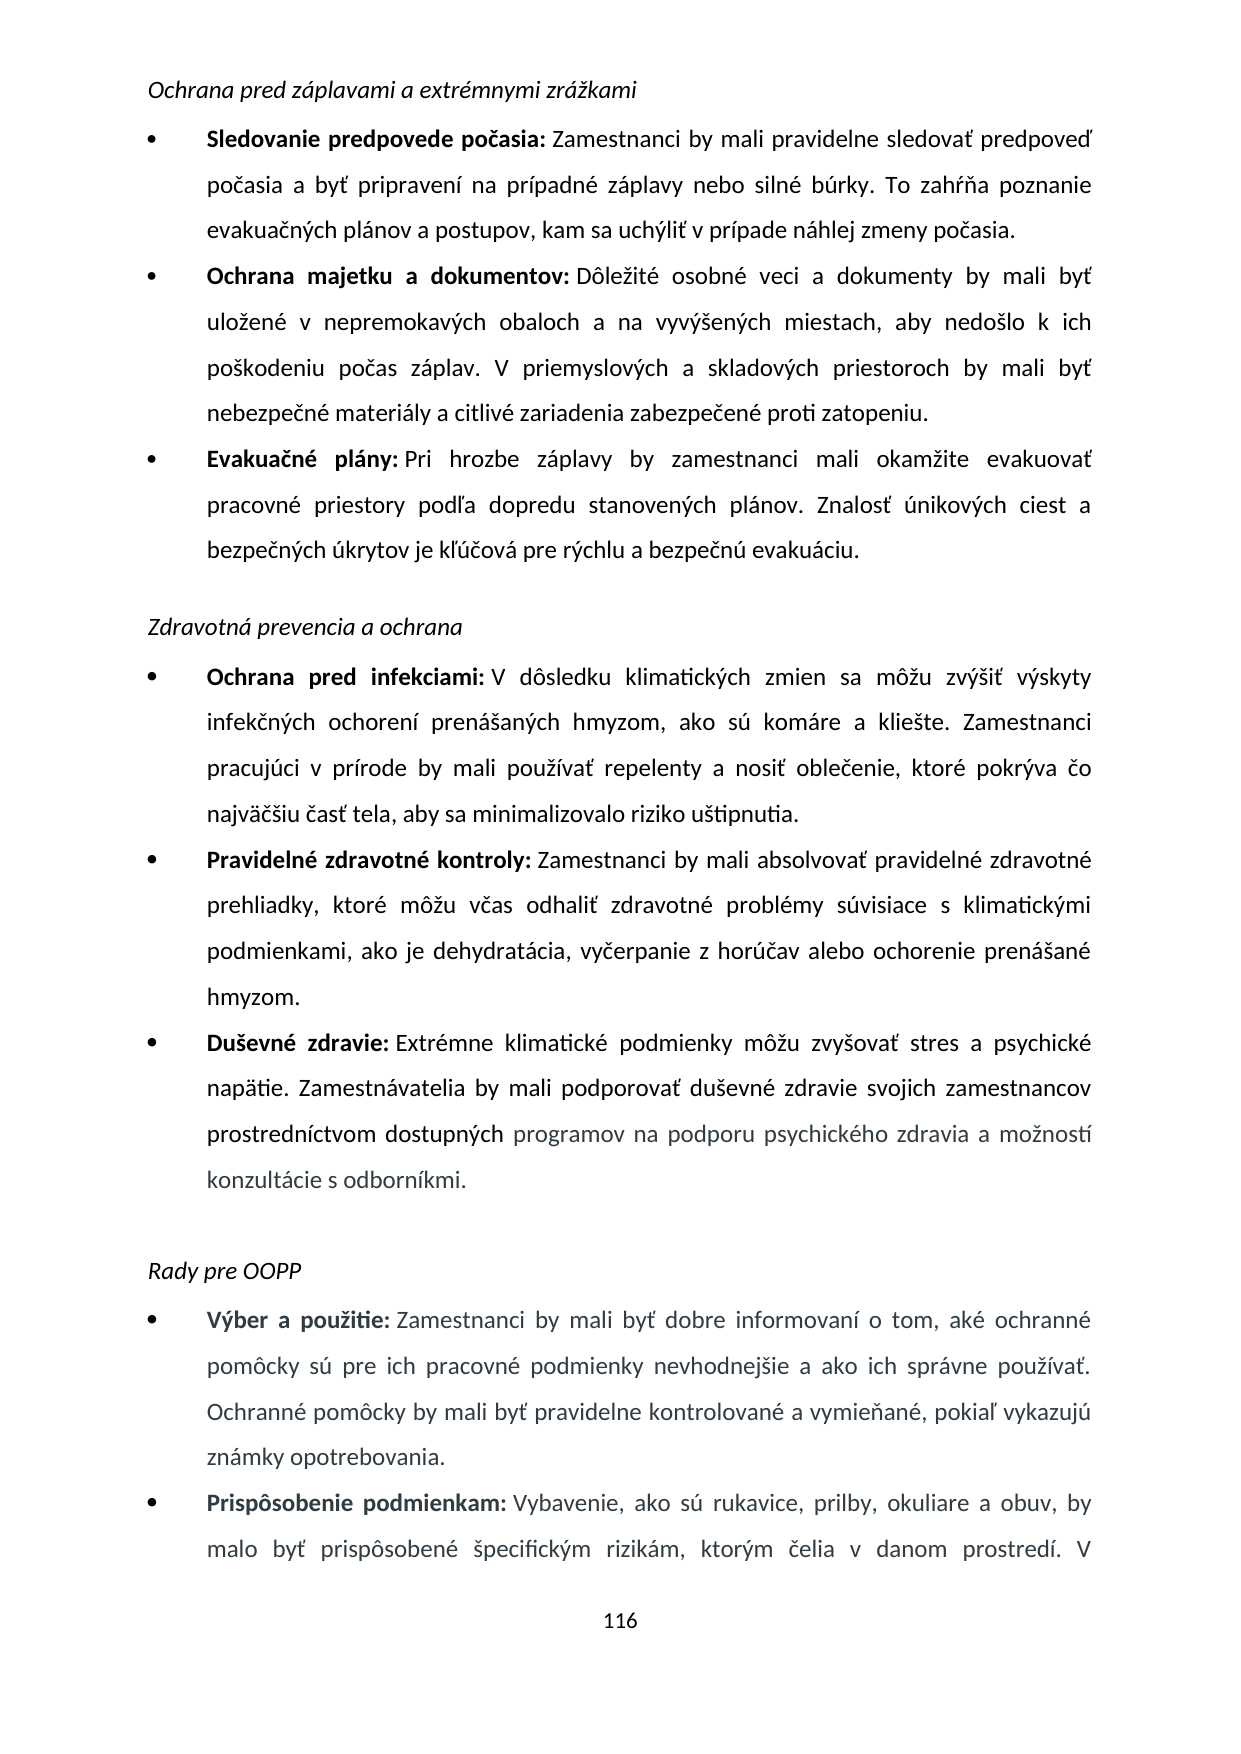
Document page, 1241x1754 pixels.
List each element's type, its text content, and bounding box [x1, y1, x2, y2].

list Ochrana majetku a dokumentov: Dôležité osobné veci a dokumenty by mali byť uložené v nepremokavých obaloch a na vyvýšených miestach, aby nedošlo k ich poškodeniu počas záplav. V priemyslových a skladových priestoroch by mali byť nebezpečné materiály a citlivé zariadenia zabezpečené proti zatopeniu. [148, 260, 1093, 428]
list Evakuačné plány: Pri hrozbe záplavy by zamestnanci mali okamžite evakuovať pracovné priestory podľa dopredu stanovených plánov. Znalosť únikových ciest a bezpečných úkrytov je kľúčová pre rýchlu a bezpečnú evakuáciu. [148, 443, 1093, 565]
list Sledovanie predpovede počasia: Zamestnanci by mali pravidelne sledovať predpoveď počasia a byť pripravení na prípadné záplavy nebo silné búrky. To zahŕňa poznanie evakuačných plánov a postupov, kam sa uchýliť v prípade náhlej zmeny počasia. [148, 123, 1093, 245]
list Výber a použitie: Zamestnanci by mali byť dobre informovaní o tom, aké ochranné pomôcky sú pre ich pracovné podmienky nevhodnejšie a ako ich správne používať. Ochranné pomôcky by mali byť pravidelne kontrolované a vymieňané, pokiaľ vykazujú známky opotrebovania. [148, 1304, 1093, 1472]
list Pravidelné zdravotné kontroly: Zamestnanci by mali absolvovať pravidelné zdravotné prehliadky, ktoré môžu včas odhaliť zdravotné problémy súvisiace s klimatickými podmienkami, ako je dehydratácia, vyčerpanie z horúčav alebo ochorenie prenášané hmyzom. [148, 844, 1093, 1011]
text Zdravotná prevencia a ochrana [148, 612, 1093, 642]
text Ochrana pred záplavami a extrémnymi zrážkami [148, 74, 1093, 104]
text Rady pre OOPP [148, 1255, 1093, 1286]
list Duševné zdravie: Extrémne klimatické podmienky môžu zvyšovať stres a psychické napätie. Zamestnávatelia by mali podporovať duševné zdravie svojich zamestnancov prostredníctvom dostupných programov na podporu psychického zdravia a možností konzultácie s odborníkmi. [148, 1027, 1093, 1194]
list Ochrana pred infekciami: V dôsledku klimatických zmien sa môžu zvýšiť výskyty infekčných ochorení prenášaných hmyzom, ako sú komáre a kliešte. Zamestnanci pracujúci v prírode by mali používať repelenty a nosiť oblečenie, ktoré pokrýva čo najväčšiu časť tela, aby sa minimalizovalo riziko uštipnutia. [148, 661, 1093, 828]
list Prispôsobenie podmienkam: Vybavenie, ako sú rukavice, prilby, okuliare a obuv, by malo byť prispôsobené špecifickým rizikám, ktorým čelia v danom prostredí. V [148, 1487, 1093, 1563]
